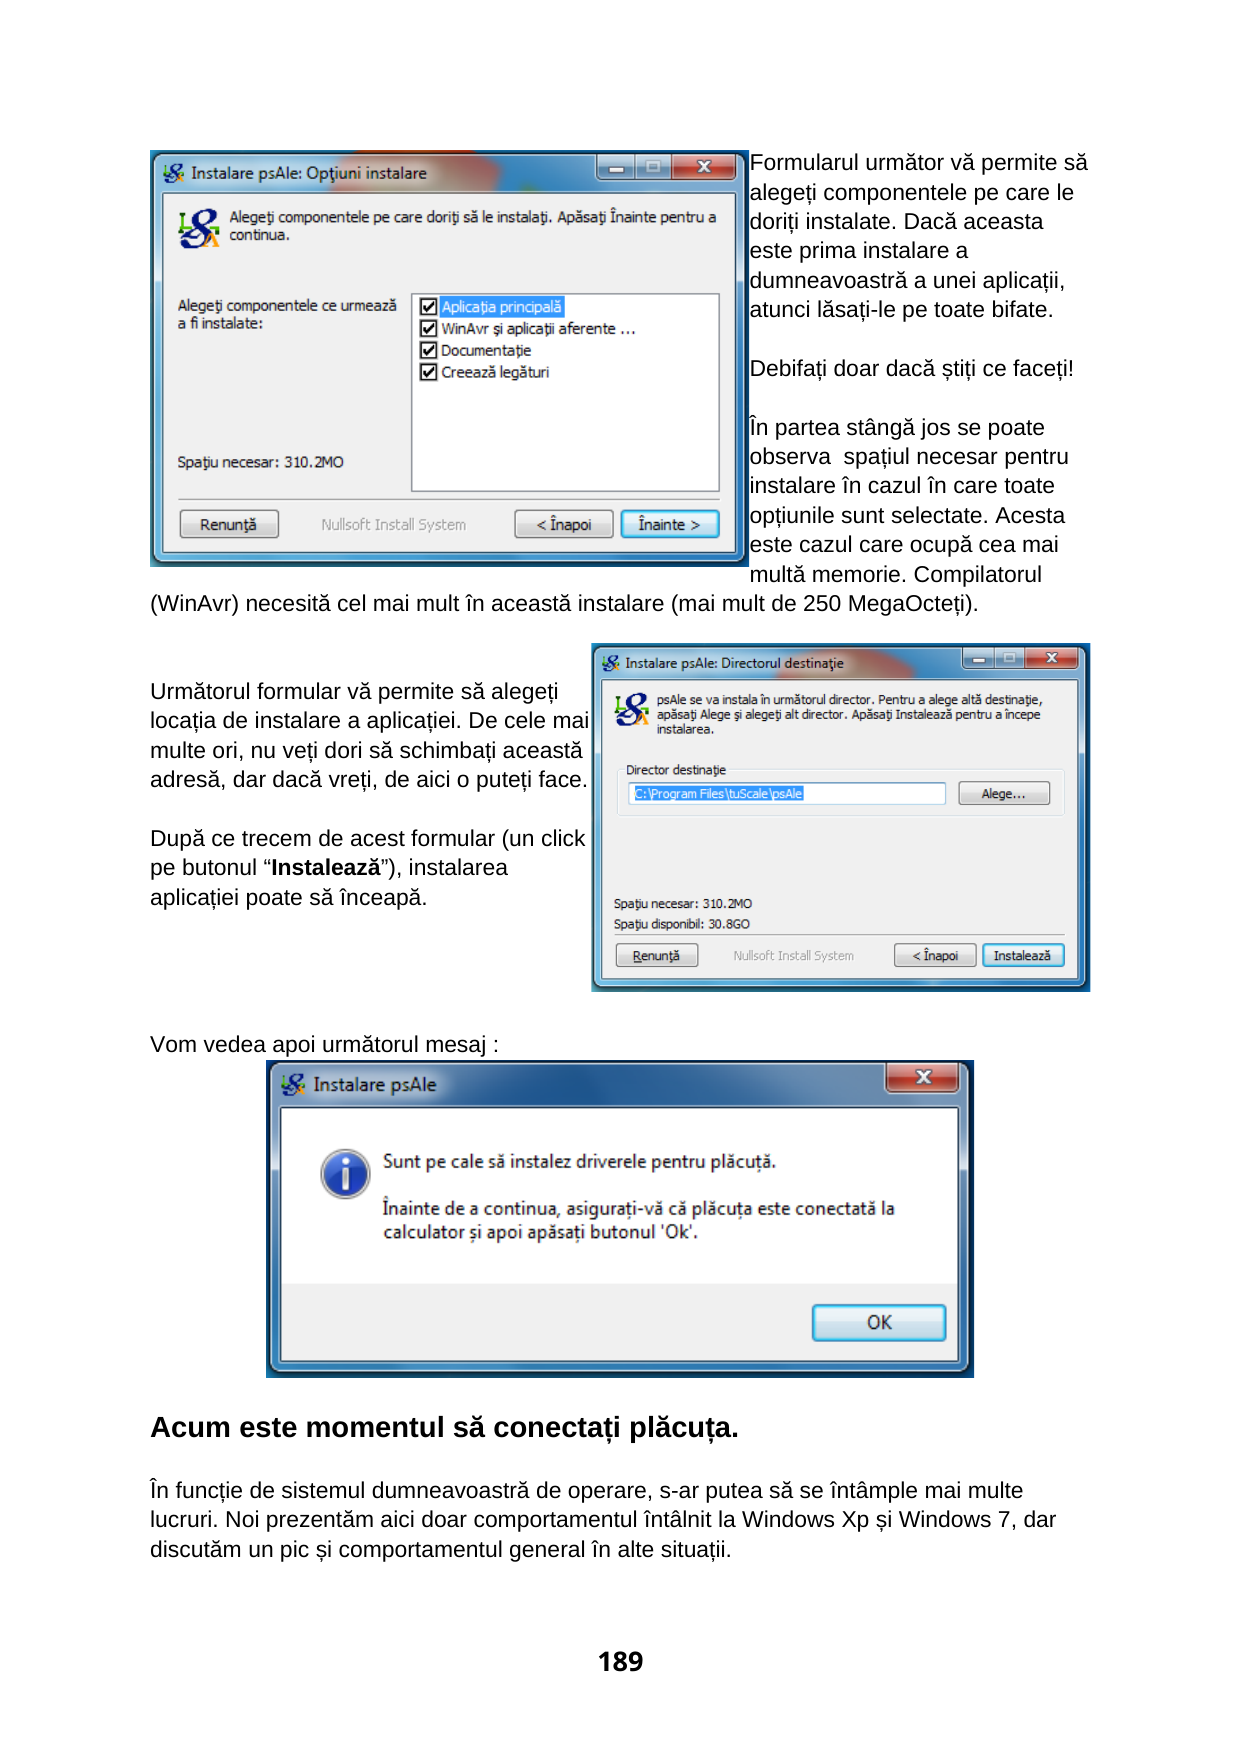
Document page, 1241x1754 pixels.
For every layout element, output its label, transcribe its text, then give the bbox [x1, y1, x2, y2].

subtitle În partea stângă jos se poate observa spațiul necesar pentru instalare în cazul în care toate opțiunile sunt selectate. Acesta este cazul care ocupă cea mai multă memorie. Compilatorul (WinAvr) necesită cel mai mult în această instalare (mai mult de 250 MegaOcteți). [150, 414, 1091, 616]
subtitle Debifați doar dacă știți ce faceți! [750, 356, 1091, 381]
picture [591, 643, 1091, 992]
picture [266, 1060, 975, 1378]
subtitle Următorul formular vă permite să alegeți locația de instalare a aplicației. De cele mai multe ori, nu veți dori să schimbați această adresă, dar dacă vreți, de aici o puteți face. [150, 679, 591, 792]
subtitle Acum este momentul să conectați plăcuța. [150, 1411, 1091, 1443]
subtitle În funcție de sistemul dumneavoastră de operare, s-ar putea să se întâmple mai multe lucruri. Noi prezentăm aici doar comportamentul întâlnit la Windows Xp și Windows 7, dar discutăm un pic și comportamentul general în alte situații. [150, 1478, 1091, 1562]
subtitle După ce trecem de acest formular (un click pe butonul “Instalează”), instalarea aplicației poate să înceapă. [150, 826, 591, 910]
picture [150, 150, 750, 567]
subtitle Vom vedea apoi următorul mesaj : [150, 1031, 1091, 1057]
subtitle Formularul următor vă permite să alegeți componentele pe care le doriți instalate. Dacă aceasta este prima instalare a dumneavoastră a unei aplicații, atunci lăsați-le pe toate bifate. [750, 150, 1091, 322]
